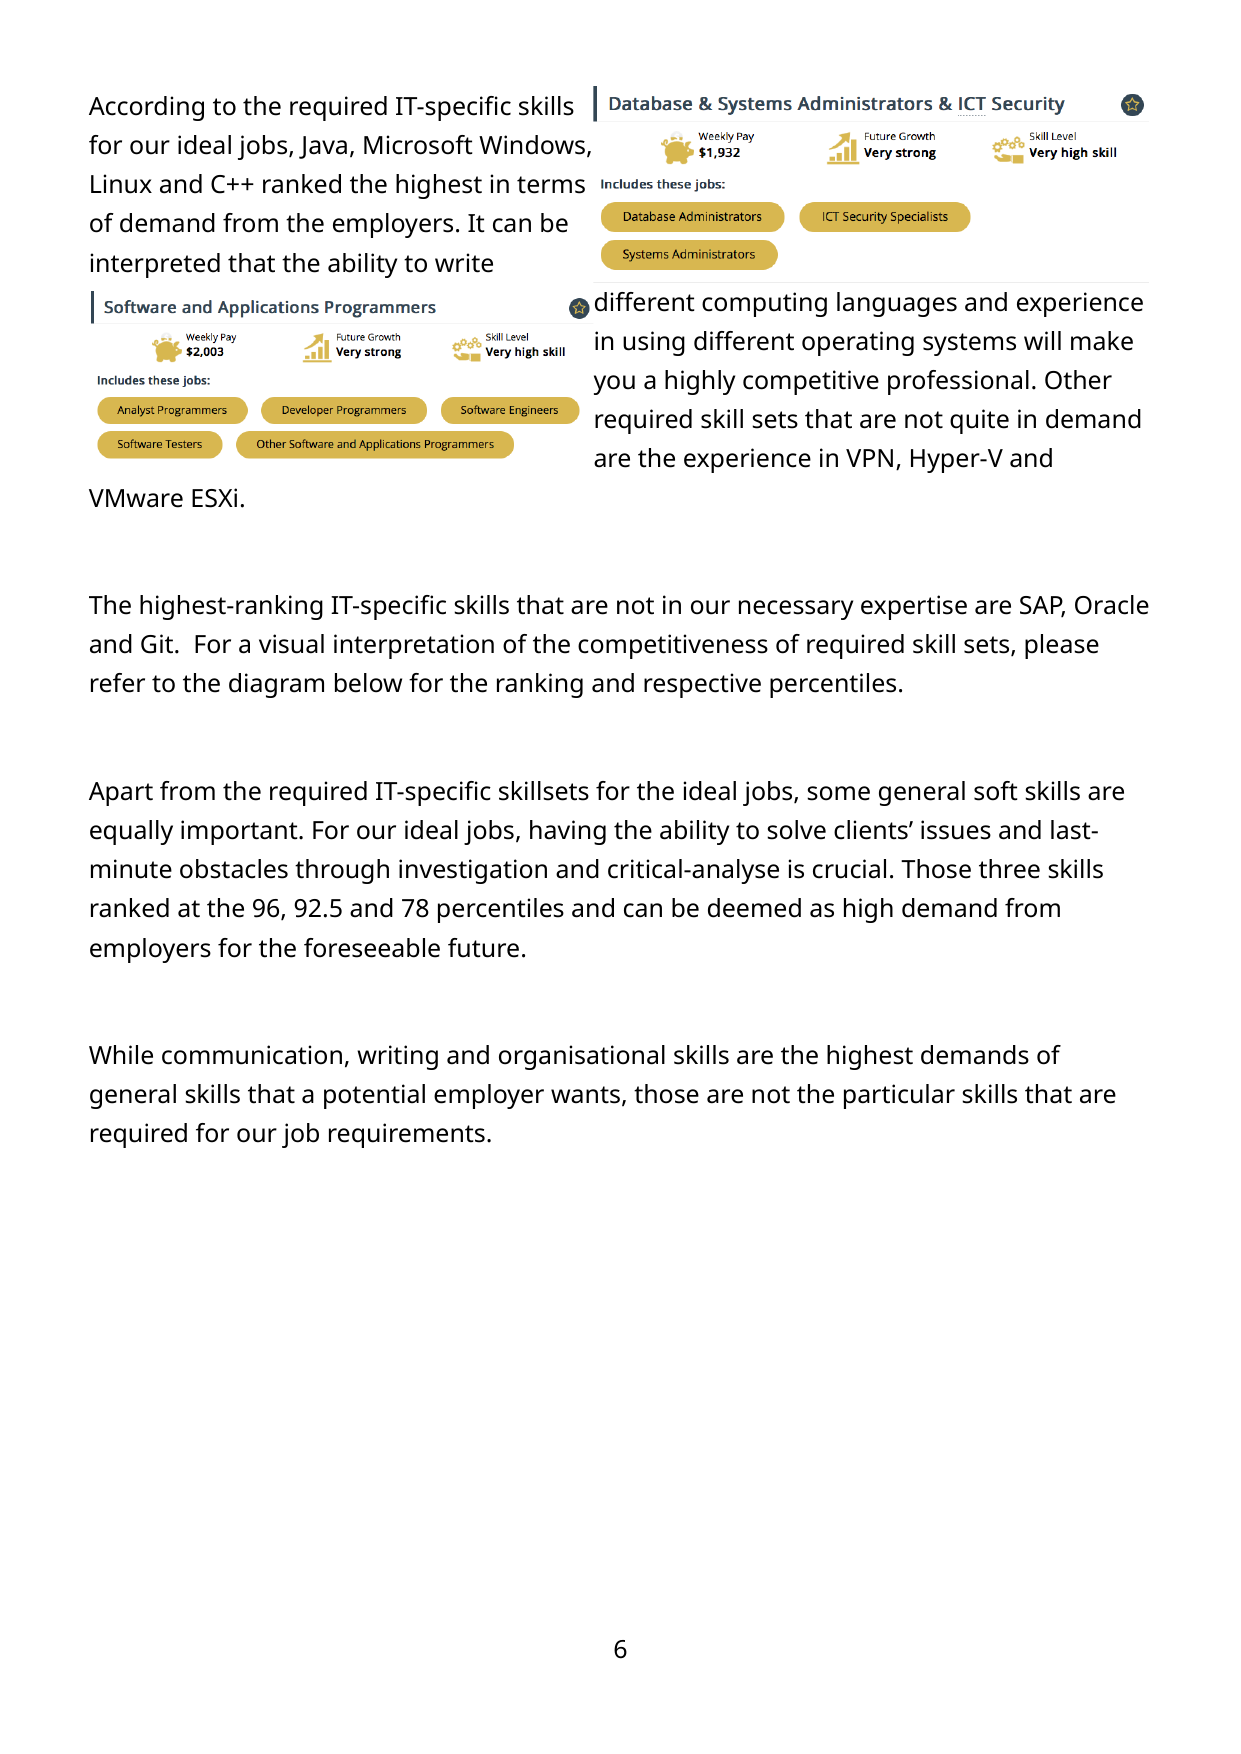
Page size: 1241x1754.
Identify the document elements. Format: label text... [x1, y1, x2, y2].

text Apart from the required IT-specific skillsets for the ideal jobs, some general soft skills are equally important. For our ideal jobs, having the ability to solve clients’ issues and last-minute obstacles through investigation and critical-analyse is crucial. Those three skills ranked at the 96, 92.5 and 78 percentiles and can be deemed as high demand from employers for the foreseeable future. [88, 773, 1152, 964]
text While communication, writing and organisational skills are the highest demands of general skills that a potential employer wants, those are not the particular skills that are required for our job requirements. [88, 1038, 1152, 1150]
text According to the required IT-specific skills for our ideal jobs, Java, Microsoft Windows, Linux and C++ ranked the highest in terms of demand from the employers. It can be interpreted that the ability to write different computing languages and experience in using different operating systems will make you a highly competitive professional. Other required skill sets that are not quite in demand are the experience in VPN, Hyper-V and VMware ESXi. [88, 88, 1152, 514]
picture [91, 291, 594, 469]
text The highest-ranking IT-specific skills that are not in our necessary expertise are SAP, Oracle and Git. For a visual interpretation of the competitiveness of required skill sets, please refer to the diagram below for the ranking and respective percentiles. [88, 588, 1152, 700]
picture [593, 86, 1149, 283]
